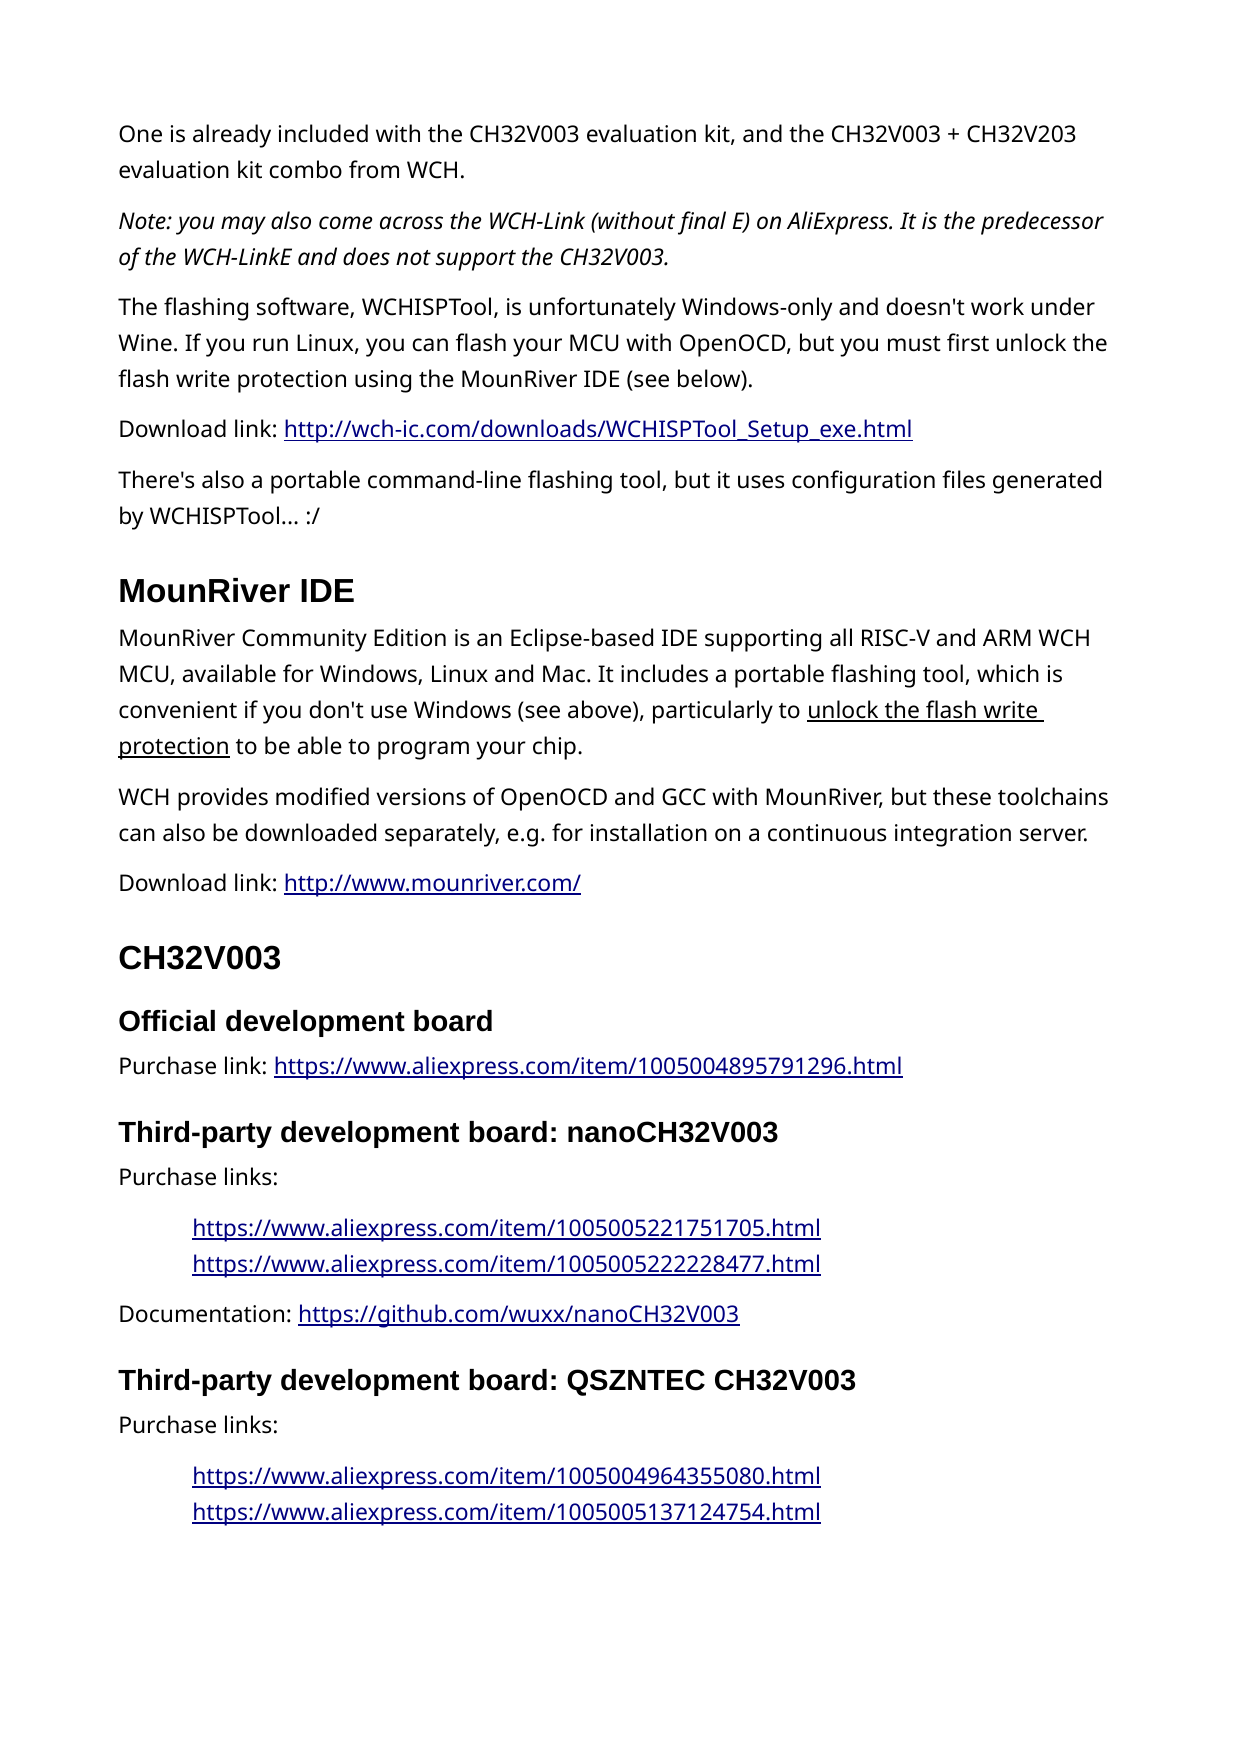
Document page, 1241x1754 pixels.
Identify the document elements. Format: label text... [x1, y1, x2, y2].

text MounRiver Community Edition is an Eclipse-based IDE supporting all RISC-V and ARM WCH MCU, available for Windows, Linux and Mac. It includes a portable flashing tool, which is convenient if you don't use Windows (see above), particularly to unlock the flash write protection to be able to program your chip. [118, 622, 1122, 761]
text Note: you may also come across the WCH-Link (without final E) on AliExpress. It is the predecessor of the WCH-LinkE and does not support the CH32V003. [118, 204, 1122, 272]
subtitle Official development board [118, 1004, 1122, 1037]
text https://www.aliexpress.com/item/1005004964355080.html [192, 1460, 1122, 1491]
subtitle Third-party development board: QSZNTEC CH32V003 [118, 1363, 1122, 1397]
text WCH provides modified versions of OpenOCD and GCC with MounRiver, but these toolchains can also be downloaded separately, e.g. for installation on a continuous integration server. [118, 781, 1122, 848]
text https://www.aliexpress.com/item/1005005222228477.html [192, 1247, 1122, 1279]
text One is already included with the CH32V003 evaluation kit, and the CH32V003 + CH32V203 evaluation kit combo from WCH. [118, 118, 1122, 185]
text https://www.aliexpress.com/item/1005005221751705.html [192, 1212, 1122, 1243]
text Purchase links: [118, 1409, 1122, 1440]
text Purchase links: [118, 1161, 1122, 1192]
subtitle CH32V003 [118, 938, 1122, 977]
subtitle MounRiver IDE [118, 571, 1122, 610]
text Documentation: https://github.com/wuxx/nanoCH32V003 [118, 1298, 1122, 1329]
text https://www.aliexpress.com/item/1005005137124754.html [192, 1496, 1122, 1527]
text Download link: http://www.mounriver.com/ [118, 867, 1122, 898]
text Download link: http://wch-ic.com/downloads/WCHISPTool_Setup_exe.html [118, 413, 1122, 445]
text Purchase link: https://www.aliexpress.com/item/1005004895791296.html [118, 1050, 1122, 1081]
text There's also a portable command-line flashing tool, but it uses configuration files generated by WCHISPTool... :/ [118, 464, 1122, 531]
subtitle Third-party development board: nanoCH32V003 [118, 1115, 1122, 1148]
text The flashing software, WCHISPTool, is unfortunately Windows-only and doesn't work under Wine. If you run Linux, you can flash your MCU with OpenOCD, but you must first unlock the flash write protection using the MounRiver IDE (see below). [118, 291, 1122, 394]
